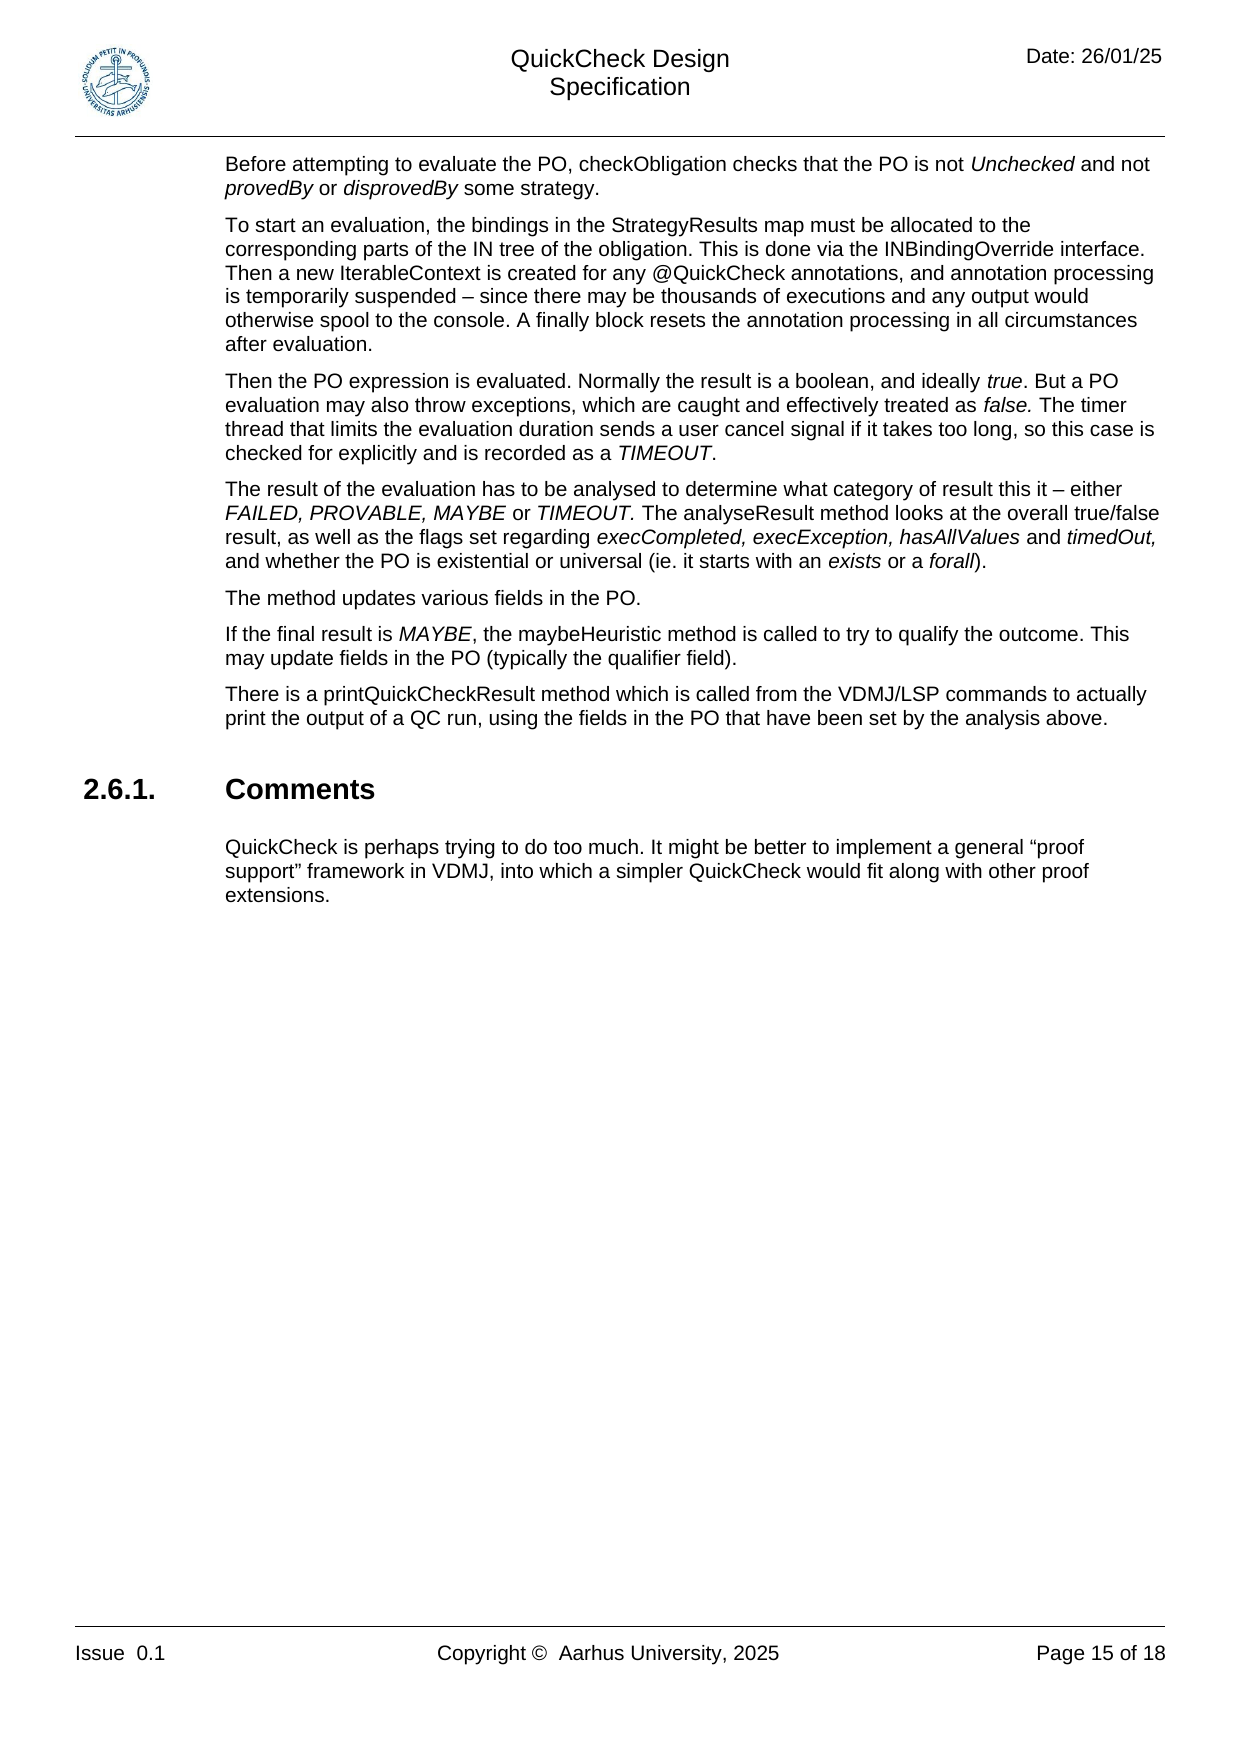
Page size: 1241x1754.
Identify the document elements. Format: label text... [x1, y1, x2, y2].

text Then the PO expression is evaluated. Normally the result is a boolean, and ideally true. But a PO evaluation may also throw exceptions, which are caught and effectively treated as false. The timer thread that limits the evaluation duration sends a user cancel signal if it takes too long, so this case is checked for explicitly and is recorded as a TIMEOUT. [225, 369, 1165, 465]
text If the final result is MAYBE, the maybeHeuristic method is called to try to qualify the outcome. This may update fields in the PO (typically the qualifier field). [225, 622, 1165, 670]
picture [78, 44, 153, 120]
text The method updates various fields in the PO. [225, 586, 1165, 610]
subtitle Comments [75, 773, 1165, 806]
text QuickCheck is perhaps trying to do too much. It might be better to implement a general “proof support” framework in VDMJ, into which a simpler QuickCheck would fit along with other proof extensions. [225, 836, 1165, 907]
text To start an evaluation, the bindings in the StrategyResults map must be allocated to the corresponding parts of the IN tree of the obligation. This is done via the INBindingOverride interface. Then a new IterableContext is created for any @QuickCheck annotations, and annotation processing is temporarily suspended – since there may be thousands of executions and any output would otherwise spool to the console. A finally block resets the annotation processing in all circumstances after evaluation. [225, 213, 1165, 357]
text Before attempting to evaluate the PO, checkObligation checks that the PO is not Unchecked and not provedBy or disprovedBy some strategy. [225, 152, 1165, 200]
text The result of the evaluation has to be analysed to determine what category of result this it – either FAILED, PROVABLE, MAYBE or TIMEOUT. The analyseResult method looks at the overall true/false result, as well as the flags set regarding execCompleted, execException, hasAllValues and timedOut, and whether the PO is existential or universal (ie. it starts with an exists or a forall). [225, 477, 1165, 573]
text There is a printQuickCheckResult method which is called from the VDMJ/LSP commands to actually print the output of a QC run, using the fields in the PO that have been set by the analysis above. [225, 683, 1165, 731]
